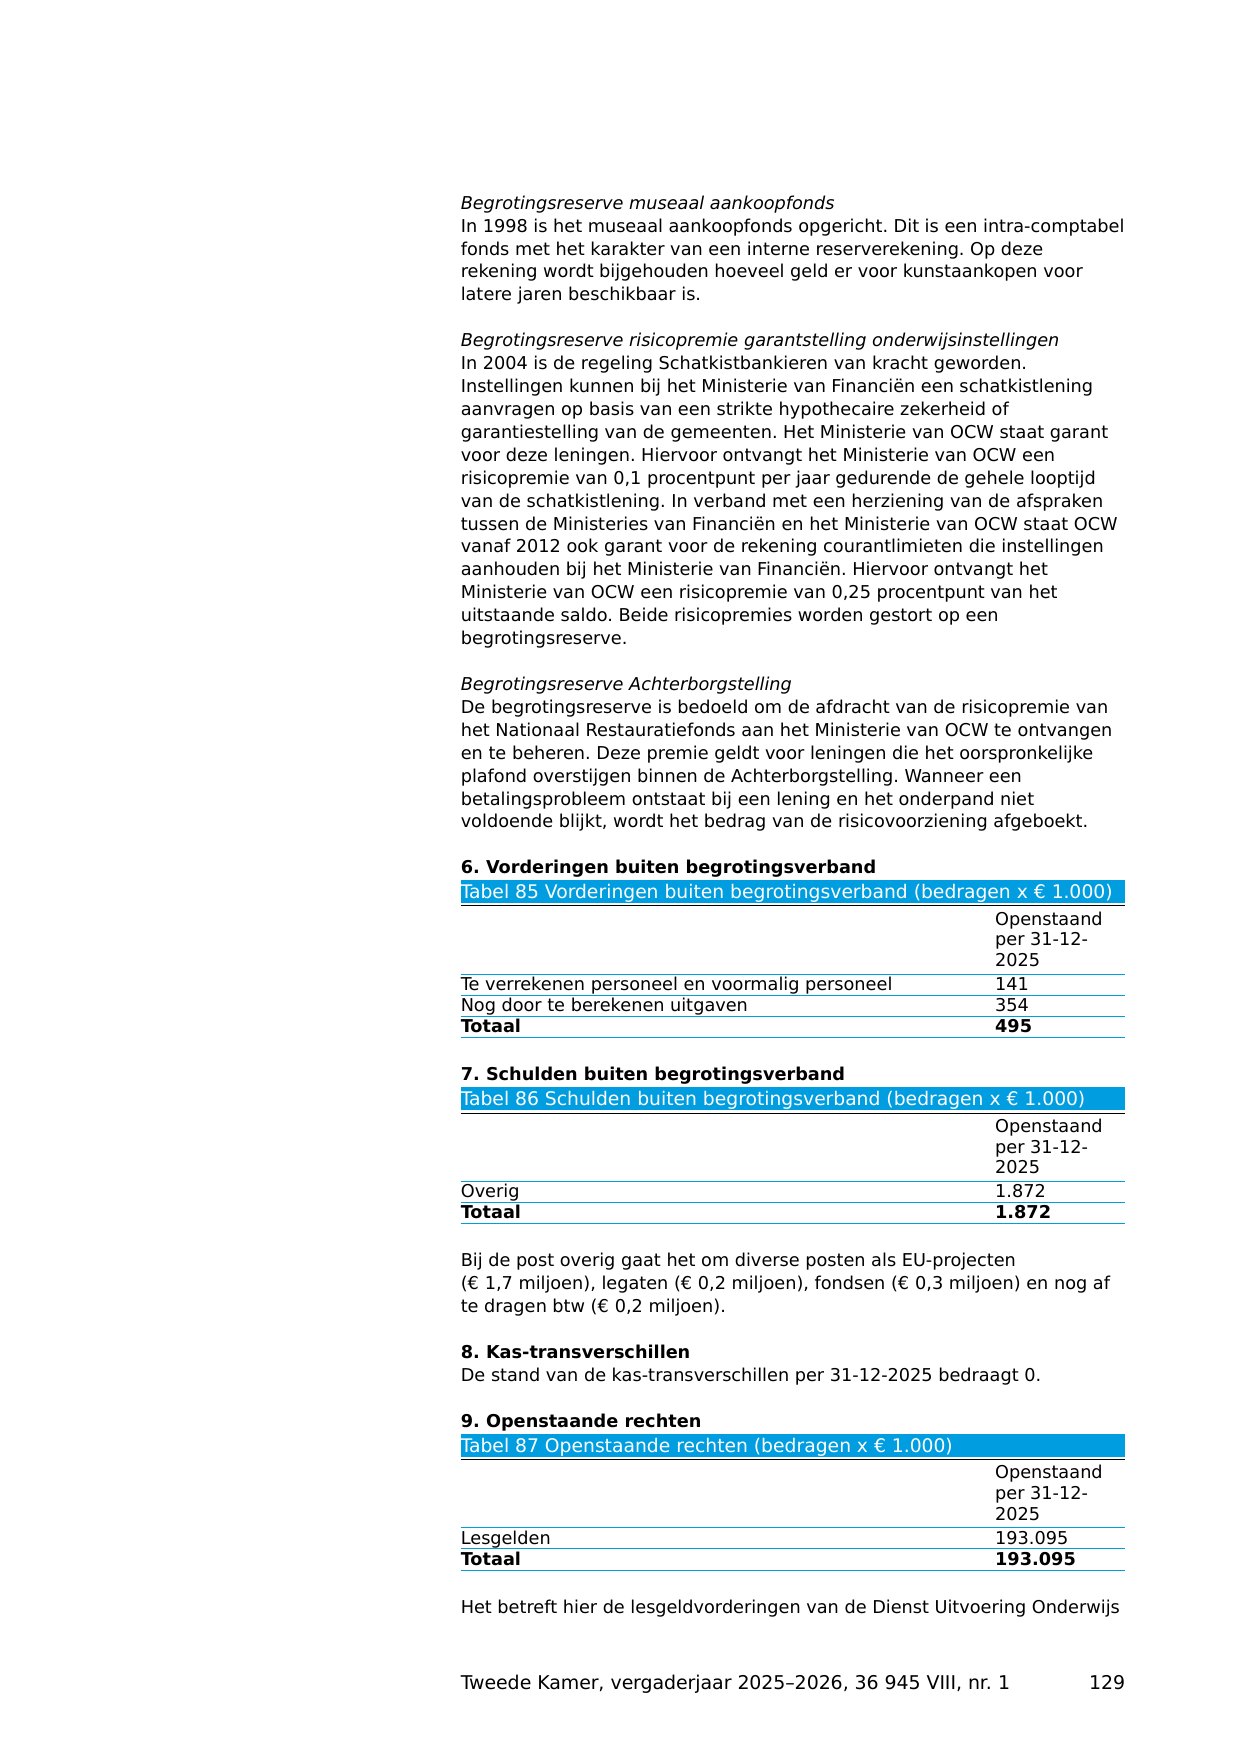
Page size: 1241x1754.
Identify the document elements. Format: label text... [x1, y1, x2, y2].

text Bij de post overig gaat het om diverse posten als EU-projecten (€ 1,7 miljoen), legaten (€ 0,2 miljoen), fondsen (€ 0,3 miljoen) en nog af te dragen btw (€ 0,2 miljoen). [461, 1248, 1125, 1317]
table_cell Openstaand per 31-12-2025 [992, 1114, 1125, 1181]
table_cell Lesgelden [461, 1528, 992, 1548]
table_cell Overig [461, 1182, 992, 1202]
table_cell Openstaand per 31-12-2025 [992, 1460, 1125, 1527]
text 8. Kas-transverschillen De stand van de kas-transverschillen per 31-12-2025 bedraagt 0. [461, 1340, 1125, 1386]
text Begrotingsreserve risicopremie garantstelling onderwijsinstellingen In 2004 is de regeling Schatkistbankieren van kracht geworden. Instellingen kunnen bij het Ministerie van Financiën een schatkistlening aanvragen op basis van een strikte hypothecaire zekerheid of garantiestelling van de gemeenten. Het Ministerie van OCW staat garant voor deze leningen. Hiervoor ontvangt het Ministerie van OCW een risicopremie van 0,1 procentpunt per jaar gedurende de gehele looptijd van de schatkistlening. In verband met een herziening van de afspraken tussen de Ministeries van Financiën en het Ministerie van OCW staat OCW vanaf 2012 ook garant voor de rekening courantlimieten die instellingen aanhouden bij het Ministerie van Financiën. Hiervoor ontvangt het Ministerie van OCW een risicopremie van 0,25 procentpunt van het uitstaande saldo. Beide risicopremies worden gestort op een begrotingsreserve. [461, 328, 1125, 649]
table_cell [461, 1460, 992, 1527]
text 6. Vorderingen buiten begrotingsverband [461, 855, 1125, 878]
table_cell 193.095 [992, 1549, 1125, 1569]
table_cell Te verrekenen personeel en voormalig personeel [461, 975, 992, 995]
table_cell [461, 1114, 992, 1181]
table_cell 354 [992, 996, 1125, 1016]
table_cell 495 [992, 1017, 1125, 1037]
table_cell Totaal [461, 1203, 992, 1223]
table_cell Totaal [461, 1549, 992, 1569]
table_cell [461, 906, 992, 973]
text Het betreft hier de lesgeldvorderingen van de Dienst Uitvoering Onderwijs [461, 1595, 1125, 1618]
table_cell Totaal [461, 1017, 992, 1037]
text Begrotingsreserve Achterborgstelling De begrotingsreserve is bedoeld om de afdracht van de risicopremie van het Nationaal Restauratiefonds aan het Ministerie van OCW te ontvangen en te beheren. Deze premie geldt voor leningen die het oorspronkelijke plafond overstijgen binnen de Achterborgstelling. Wanneer een betalingsprobleem ontstaat bij een lening en het onderpand niet voldoende blijkt, wordt het bedrag van de risicovoorziening afgeboekt. [461, 672, 1125, 832]
text 7. Schulden buiten begrotingsverband [461, 1062, 1125, 1085]
table_cell 141 [992, 975, 1125, 995]
table_cell 1.872 [992, 1182, 1125, 1202]
text Begrotingsreserve museaal aankoopfonds In 1998 is het museaal aankoopfonds opgericht. Dit is een intra-comptabel fonds met het karakter van een interne reserverekening. Op deze rekening wordt bijgehouden hoeveel geld er voor kunstaankopen voor latere jaren beschikbaar is. [461, 191, 1125, 305]
text 9. Openstaande rechten [461, 1409, 1125, 1432]
table_cell Openstaand per 31-12-2025 [992, 906, 1125, 973]
table_cell 193.095 [992, 1528, 1125, 1548]
table_cell 1.872 [992, 1203, 1125, 1223]
table_cell Nog door te berekenen uitgaven [461, 996, 992, 1016]
